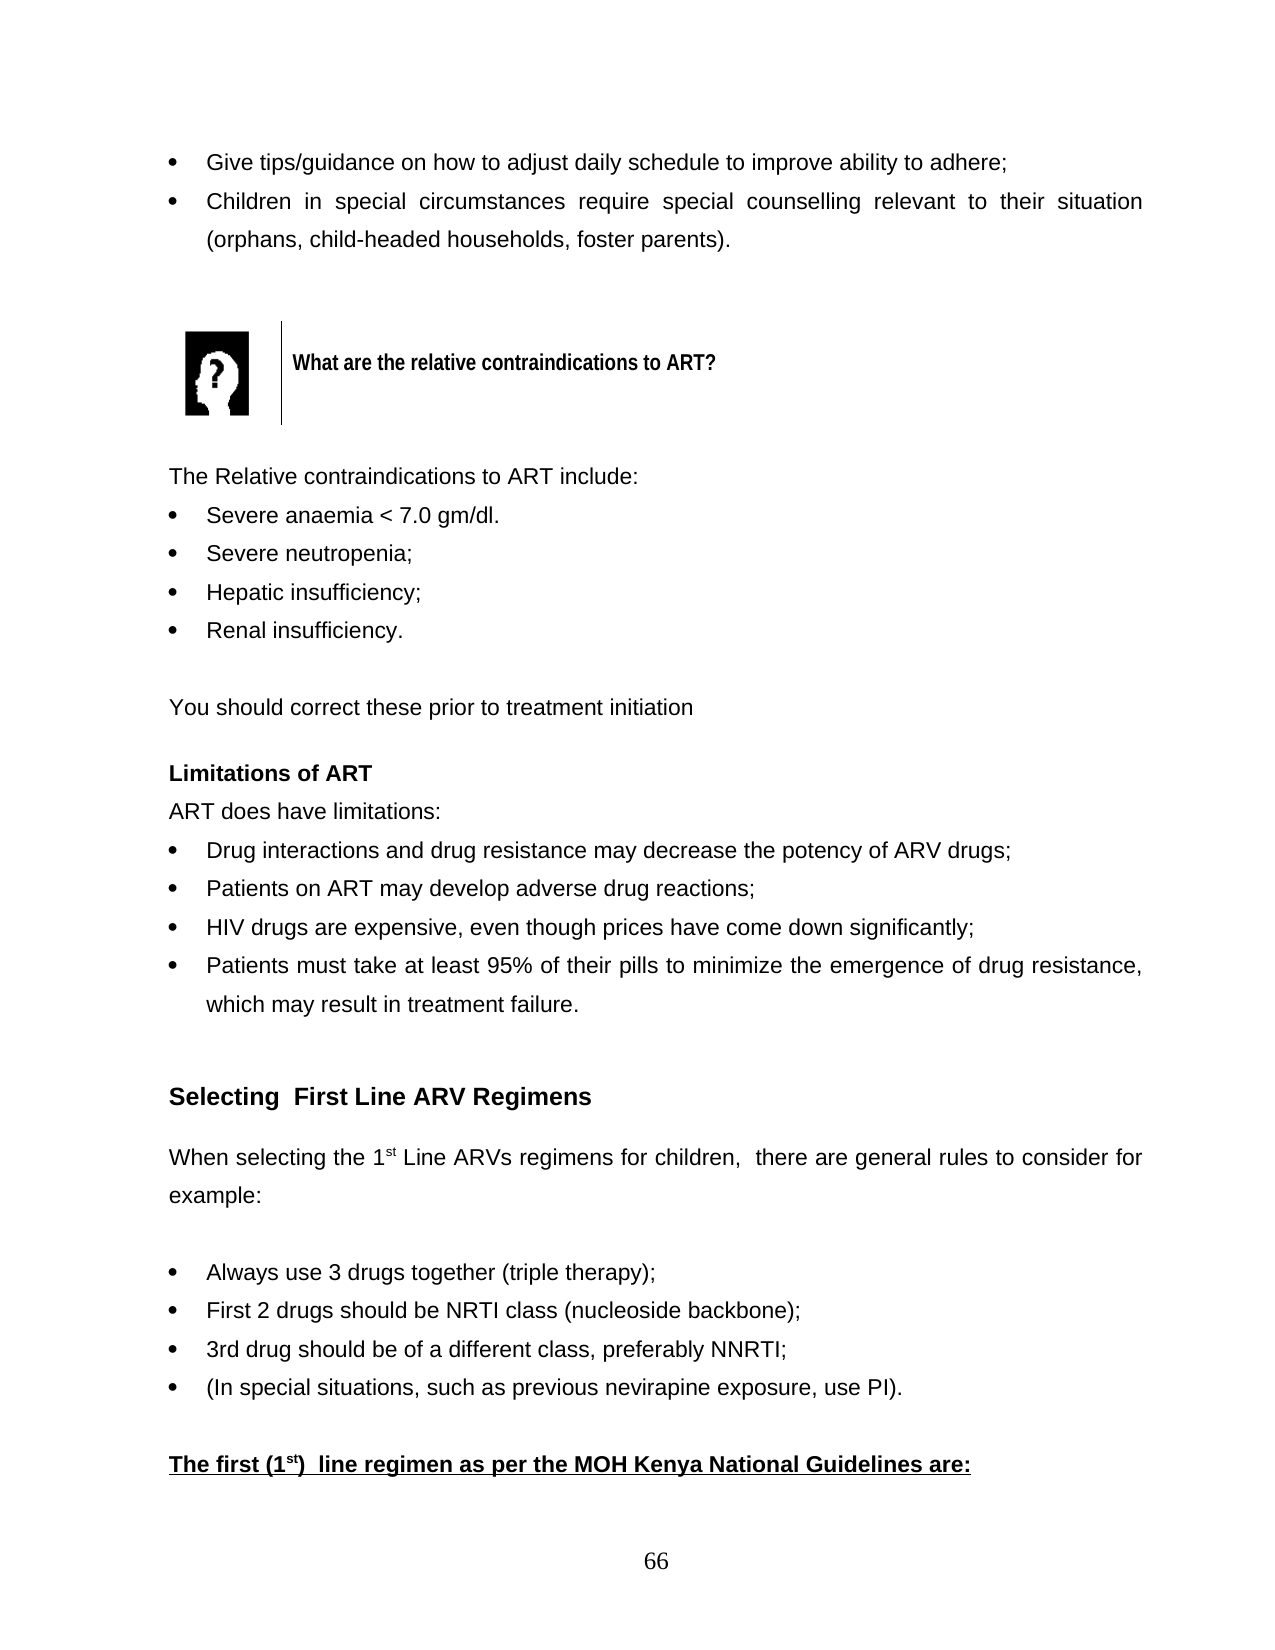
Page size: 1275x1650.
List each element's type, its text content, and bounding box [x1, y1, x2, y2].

list Children in special circumstances require special counselling relevant to their situation (orphans, child-headed households, foster parents). [169, 188, 1144, 252]
list Always use 3 drugs together (triple therapy); [169, 1259, 1144, 1285]
text ART does have limitations: [169, 799, 1144, 825]
picture [185, 329, 251, 417]
text The Relative contraindications to ART include: [169, 464, 1144, 489]
list Renal insufficiency. [169, 618, 1144, 643]
list Patients must take at least 95% of their pills to minimize the emergence of drug resistance, which may result in treatment failure. [169, 953, 1144, 1017]
text You should correct these prior to treatment initiation [169, 694, 1144, 720]
text Limitations of ART [169, 761, 1144, 786]
list Severe neutropenia; [169, 541, 1144, 566]
list Give tips/guidance on how to adjust daily schedule to improve ability to adhere; [169, 150, 1144, 176]
table_header [158, 321, 281, 425]
list (In special situations, such as previous nevirapine exposure, use PI). [169, 1375, 1144, 1401]
list Severe anaemia < 7.0 gm/dl. [169, 502, 1144, 528]
list Drug interactions and drug resistance may decrease the potency of ARV drugs; [169, 837, 1144, 863]
list 3rd drug should be of a different class, preferably NNRTI; [169, 1336, 1144, 1362]
table_header What are the relative contraindications to ART? [282, 321, 975, 425]
list HIV drugs are expensive, even though prices have come down significantly; [169, 914, 1144, 940]
subtitle Selecting First Line ARV Regimens [169, 1082, 1144, 1110]
list Hepatic insufficiency; [169, 579, 1144, 605]
list Patients on ART may develop adverse drug reactions; [169, 876, 1144, 902]
text The first (1st) line regimen as per the MOH Kenya National Guidelines are: [169, 1452, 1144, 1477]
list First 2 drugs should be NRTI class (nucleoside backbone); [169, 1298, 1144, 1324]
text When selecting the 1st Line ARVs regimens for children, there are general rules to consider for example: [169, 1144, 1144, 1208]
